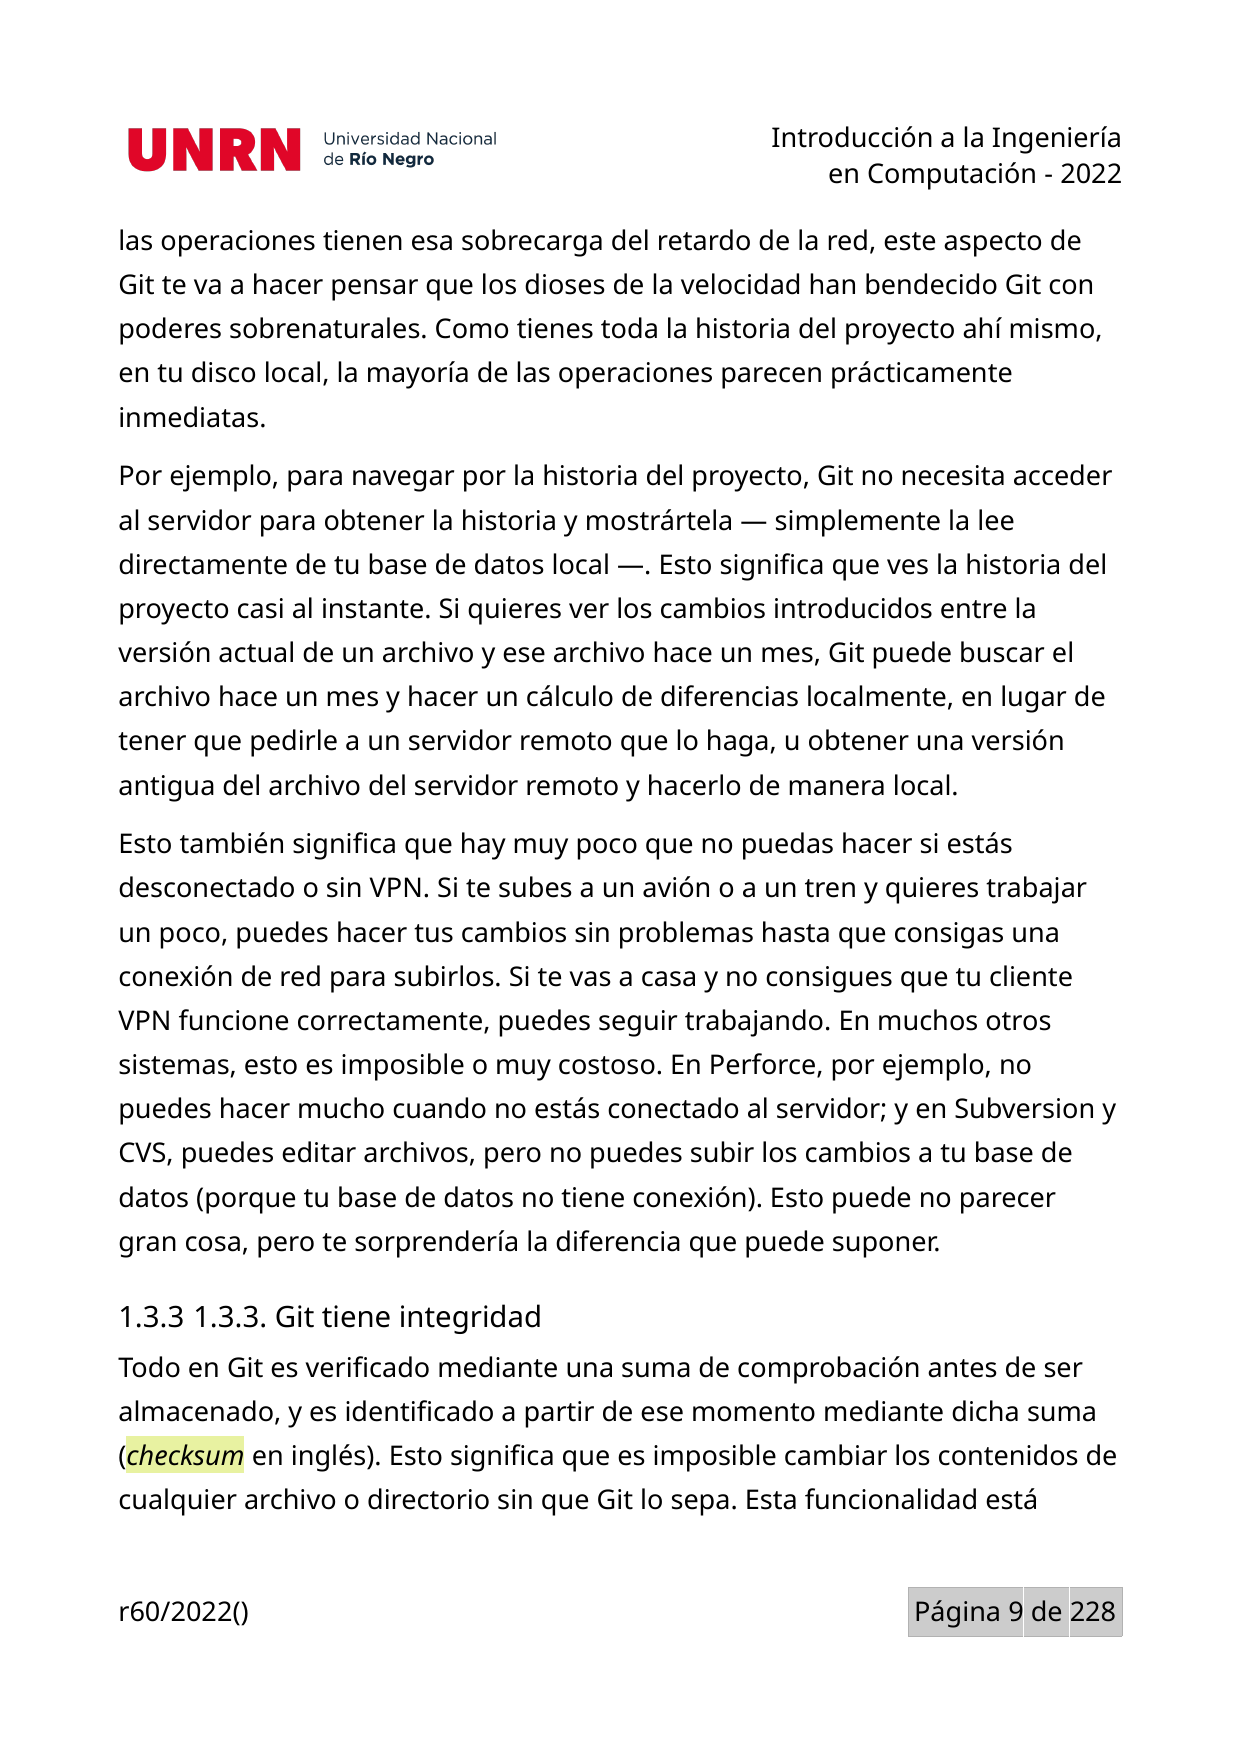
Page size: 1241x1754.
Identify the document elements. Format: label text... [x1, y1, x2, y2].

text Por ejemplo, para navegar por la historia del proyecto, Git no necesita acceder al servidor para obtener la historia y mostrártela — simplemente la lee directamente de tu base de datos local —. Esto significa que ves la historia del proyecto casi al instante. Si quieres ver los cambios introducidos entre la versión actual de un archivo y ese archivo hace un mes, Git puede buscar el archivo hace un mes y hacer un cálculo de diferencias localmente, en lugar de tener que pedirle a un servidor remoto que lo haga, u obtener una versión antigua del archivo del servidor remoto y hacerlo de manera local. [118, 457, 1122, 803]
picture [118, 118, 505, 180]
text Esto también significa que hay muy poco que no puedas hacer si estás desconectado o sin VPN. Si te subes a un avión o a un tren y quieres trabajar un poco, puedes hacer tus cambios sin problemas hasta que consigas una conexión de red para subirlos. Si te vas a casa y no consigues que tu cliente VPN funcione correctamente, puedes seguir trabajando. En muchos otros sistemas, esto es imposible o muy costoso. En Perforce, por ejemplo, no puedes hacer mucho cuando no estás conectado al servidor; y en Subversion y CVS, puedes editar archivos, pero no puedes subir los cambios a tu base de datos (porque tu base de datos no tiene conexión). Esto puede no parecer gran cosa, pero te sorprendería la diferencia que puede suponer. [118, 825, 1122, 1259]
text Todo en Git es verificado mediante una suma de comprobación antes de ser almacenado, y es identificado a partir de ese momento mediante dicha suma (checksum en inglés). Esto significa que es imposible cambiar los contenidos de cualquier archivo o directorio sin que Git lo sepa. Esta funcionalidad está [118, 1348, 1122, 1517]
text las operaciones tienen esa sobrecarga del retardo de la red, este aspecto de Git te va a hacer pensar que los dioses de la velocidad han bendecido Git con poderes sobrenaturales. Como tienes toda la historia del proyecto ahí mismo, en tu disco local, la mayoría de las operaciones parecen prácticamente inmediatas. [118, 221, 1122, 435]
subtitle 1.3.3. Git tiene integridad [118, 1296, 1122, 1336]
